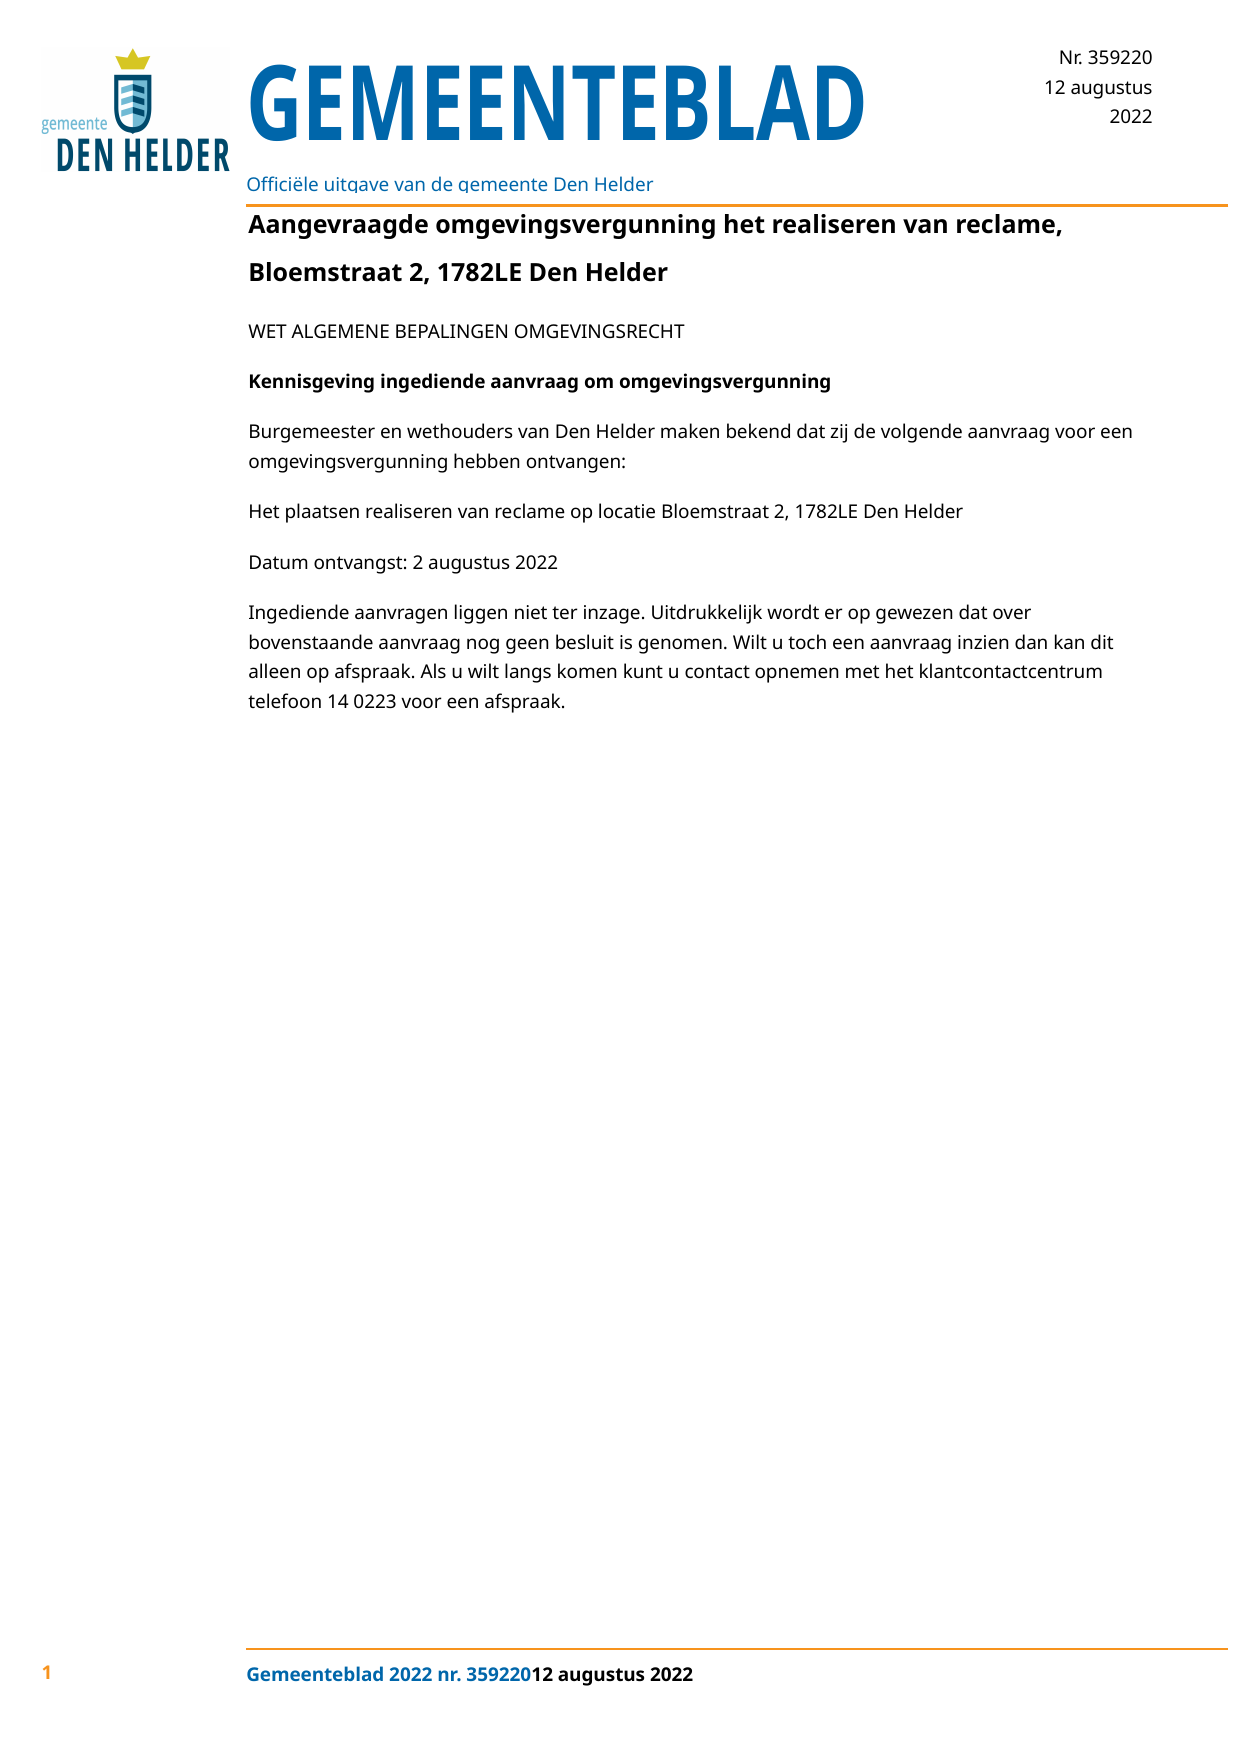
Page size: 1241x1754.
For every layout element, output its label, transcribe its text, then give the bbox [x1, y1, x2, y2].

text Datum ontvangst: 2 augustus 2022 [248, 549, 1152, 575]
text Het plaatsen realiseren van reclame op locatie Bloemstraat 2, 1782LE Den Helder [248, 499, 1152, 524]
text Aangevraagde omgevingsvergunning het realiseren van reclame, Bloemstraat 2, 1782LE Den Helder [248, 207, 1152, 288]
picture [220, 160, 224, 172]
text Ingediende aanvragen liggen niet ter inzage. Uitdrukkelijk wordt er op gewezen dat over bovenstaande aanvraag nog geen besluit is genomen. Wilt u toch een aanvraag inzien dan kan dit alleen op afspraak. Als u wilt langs komen kunt u contact opnemen met het klantcontactcentrum telefoon 14 0223 voor een afspraak. [248, 599, 1152, 714]
picture [63, 144, 68, 165]
text WET ALGEMENE BEPALINGEN OMGEVINGSRECHT [248, 318, 1152, 344]
picture [182, 144, 187, 165]
picture [41, 47, 231, 172]
picture [100, 154, 106, 172]
text Kennisgeving ingediende aanvraag om omgevingsvergunning [248, 368, 1152, 394]
picture [130, 157, 135, 172]
text Burgemeester en wethouders van Den Helder maken bekend dat zij de volgende aanvraag voor een omgevingsvergunning hebben ontvangen: [248, 419, 1152, 474]
